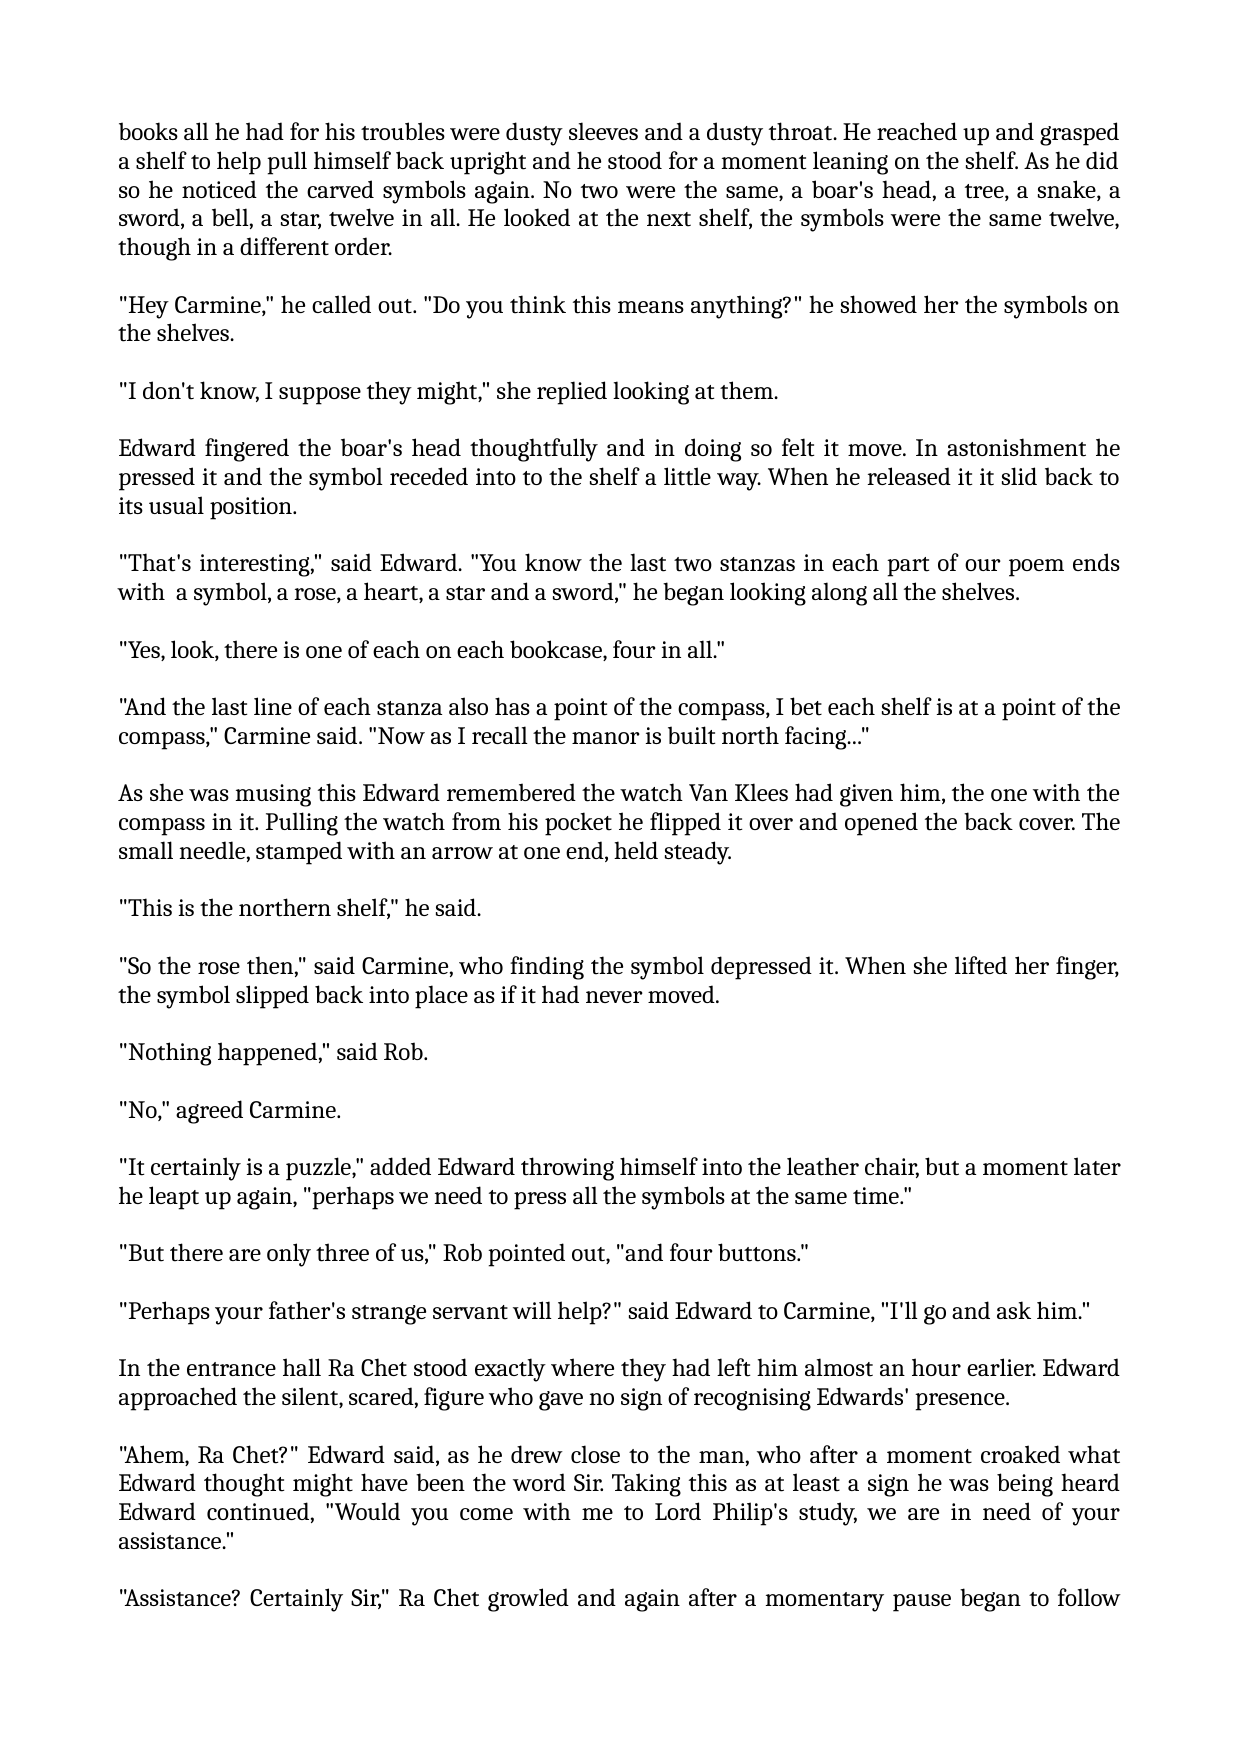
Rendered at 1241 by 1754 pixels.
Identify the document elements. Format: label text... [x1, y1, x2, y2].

text "This is the northern shelf," he said. [118, 894, 1122, 923]
text "I don't know, I suppose they might," she replied looking at them. [118, 377, 1122, 406]
text "No," agreed Carmine. [118, 1096, 1122, 1124]
text "Perhaps your father's strange servant will help?" said Edward to Carmine, "I'll go and ask him." [118, 1297, 1122, 1326]
text "Nothing happened," said Rob. [118, 1038, 1122, 1067]
text "Ahem, Ra Chet?" Edward said, as he drew close to the man, who after a moment croaked what Edward thought might have been the word Sir. Taking this as at least a sign he was being heard Edward continued, "Would you come with me to Lord Philip's study, we are in need of your assistance." [118, 1441, 1122, 1556]
text In the entrance hall Ra Chet stood exactly where they had left him almost an hour earlier. Edward approached the silent, scared, figure who gave no sign of recognising Edwards' presence. [118, 1354, 1122, 1412]
text "Assistance? Certainly Sir," Ra Chet growled and again after a momentary pause began to follow [118, 1584, 1122, 1613]
text "But there are only three of us," Rob pointed out, "and four buttons." [118, 1239, 1122, 1268]
text "It certainly is a puzzle," added Edward throwing himself into the leather chair, but a moment later he leapt up again, "perhaps we need to press all the symbols at the same time." [118, 1153, 1122, 1211]
text Edward fingered the boar's head thoughtfully and in doing so felt it move. In astonishment he pressed it and the symbol receded into to the shelf a little way. When he released it it slid back to its usual position. [118, 434, 1122, 521]
text "So the rose then," said Carmine, who finding the symbol depressed it. When she lifted her finger, the symbol slipped back into place as if it had never moved. [118, 952, 1122, 1009]
text "Hey Carmine," he called out. "Do you think this means anything?" he showed her the symbols on the shelves. [118, 291, 1122, 348]
text "That's interesting," said Edward. "You know the last two stanzas in each part of our poem ends with a symbol, a rose, a heart, a star and a sword," he began looking along all the shelves. [118, 549, 1122, 607]
text As she was musing this Edward remembered the watch Van Klees had given him, the one with the compass in it. Pulling the watch from his pocket he flipped it over and opened the back cover. The small needle, stamped with an arrow at one end, held steady. [118, 779, 1122, 866]
text "Yes, look, there is one of each on each bookcase, four in all." [118, 636, 1122, 664]
text books all he had for his troubles were dusty sleeves and a dusty throat. He reached up and grasped a shelf to help pull himself back upright and he stood for a moment leaning on the shelf. As he did so he noticed the carved symbols again. No two were the same, a boar's head, a tree, a snake, a sword, a bell, a star, twelve in all. He looked at the next shelf, the symbols were the same twelve, though in a different order. [118, 118, 1122, 262]
text "And the last line of each stanza also has a point of the compass, I bet each shelf is at a point of the compass," Carmine said. "Now as I recall the manor is built north facing..." [118, 693, 1122, 751]
